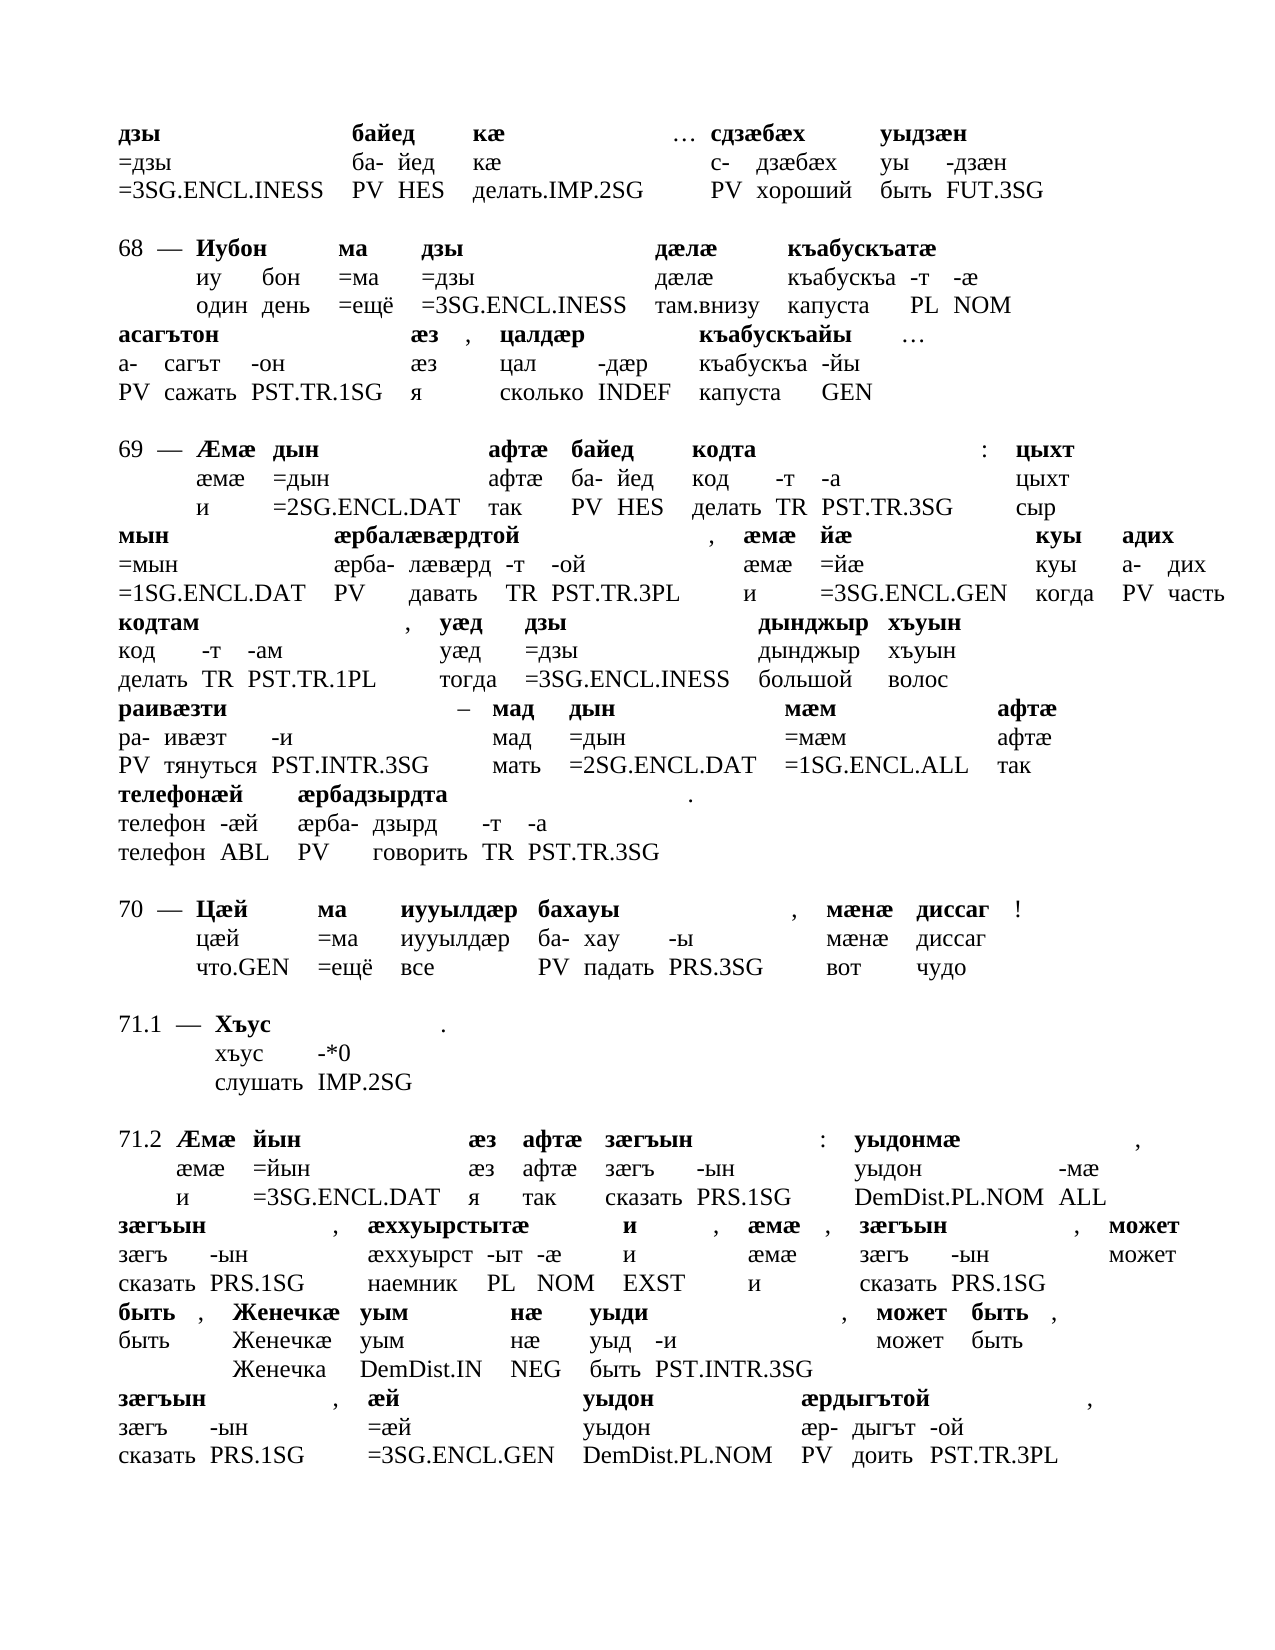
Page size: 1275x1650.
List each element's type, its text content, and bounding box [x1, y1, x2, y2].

text — [157, 251, 182, 262]
text нæ [510, 1297, 576, 1326]
text -ын [209, 1239, 305, 1268]
text день [262, 291, 310, 319]
text уы [880, 147, 932, 176]
text и [176, 1182, 225, 1211]
text TR [482, 837, 514, 866]
text зæгъ [605, 1153, 683, 1182]
text дзы [421, 233, 641, 262]
text а- [118, 348, 150, 377]
text , [708, 521, 729, 549]
text PST.TR.3PL [929, 1441, 1059, 1469]
text дыгът [852, 1412, 916, 1441]
text код [692, 463, 762, 492]
text , [1051, 1297, 1072, 1326]
text -ой [551, 549, 681, 578]
text PV [538, 952, 570, 981]
text æххуырстытæ [367, 1211, 609, 1239]
text =3SG.ENCL.GEN [367, 1441, 555, 1469]
text дзæбæх [756, 147, 852, 176]
text капуста [699, 377, 808, 406]
text афтæ [522, 1124, 591, 1153]
text FUT.3SG [946, 176, 1044, 204]
text PST.INTR.3SG [655, 1354, 813, 1383]
text доить [852, 1441, 916, 1469]
text ра- [118, 722, 150, 751]
text и [196, 492, 245, 521]
text — [176, 1027, 201, 1038]
text … [672, 118, 697, 147]
text -æй [220, 808, 270, 837]
text =3SG.ENCL.INESS [421, 291, 627, 319]
text къабускъайы [699, 319, 887, 348]
text æр- [801, 1412, 838, 1441]
text =ма [317, 923, 373, 952]
text делать [692, 492, 762, 521]
text афтæ [488, 434, 557, 463]
text и [748, 1268, 797, 1297]
text PRS.3SG [668, 952, 763, 981]
text PV [1122, 578, 1154, 607]
text -он [251, 348, 383, 377]
text TR [775, 492, 807, 521]
text может [876, 1326, 944, 1354]
text слушать [214, 1067, 303, 1096]
text может [1108, 1239, 1176, 1268]
text дих [1168, 549, 1225, 578]
text -ын [209, 1412, 305, 1441]
text Æмæ [196, 434, 259, 463]
text диссаг [916, 923, 986, 952]
text æй [367, 1383, 569, 1412]
text Иубон [196, 233, 324, 262]
text æмæ [196, 463, 245, 492]
text HES [617, 492, 664, 521]
text телефонæй [118, 779, 284, 808]
text -и [271, 722, 429, 751]
text йын [253, 1124, 454, 1153]
text PST.TR.3SG [821, 492, 953, 521]
text уыдзæн [880, 118, 1058, 147]
text 70 [118, 894, 143, 923]
text æмæ [748, 1211, 811, 1239]
text æрдыгътой [801, 1383, 1073, 1412]
text =3SG.ENCL.GEN [820, 578, 1008, 607]
text быть [589, 1354, 641, 1383]
text INDEF [598, 377, 671, 406]
text Æмæ [176, 1124, 239, 1153]
text PRS.1SG [696, 1182, 792, 1211]
text — [157, 452, 182, 463]
text -и [655, 1326, 813, 1354]
text байед [352, 118, 459, 147]
text 69 [118, 434, 143, 463]
text Женечкæ [232, 1326, 332, 1354]
text дзы [524, 607, 744, 636]
text я [468, 1182, 495, 1211]
text EXST [623, 1268, 685, 1297]
text иууылдæр [400, 923, 510, 952]
text кодтам [118, 607, 391, 636]
text хъуын [888, 636, 956, 664]
text æрба- [333, 549, 395, 578]
text , [1134, 1124, 1156, 1153]
text ! [1013, 894, 1034, 923]
text быть [971, 1326, 1023, 1354]
text -ам [247, 636, 377, 664]
text дзырд [373, 808, 468, 837]
text чудо [916, 952, 986, 981]
text æрбалæвæрдтой [333, 521, 694, 549]
text æз [468, 1153, 495, 1182]
text падать [584, 952, 654, 981]
text йед [398, 147, 445, 176]
text =3SG.ENCL.DAT [253, 1182, 440, 1211]
text цал [499, 348, 584, 377]
text иууылдæр [400, 894, 524, 923]
text PST.TR.3PL [551, 578, 681, 607]
text — [157, 912, 182, 923]
text =3SG.ENCL.INESS [118, 176, 324, 204]
text HES [398, 176, 445, 204]
text так [488, 492, 543, 521]
text =дын [273, 463, 461, 492]
text уыди [589, 1297, 827, 1326]
text бахауы [538, 894, 777, 923]
text а- [1122, 549, 1154, 578]
text там.внизу [655, 291, 760, 319]
text сказать [605, 1182, 683, 1211]
text тянуться [164, 751, 257, 779]
text хъуын [888, 607, 970, 636]
text когда [1035, 578, 1094, 607]
text TR [505, 578, 537, 607]
text NOM [537, 1268, 595, 1297]
text PL [487, 1268, 523, 1297]
text говорить [373, 837, 468, 866]
text бон [262, 262, 310, 291]
text так [997, 751, 1052, 779]
text PV [118, 377, 150, 406]
text æз [410, 319, 451, 348]
text PV [297, 837, 359, 866]
text æмæ [743, 521, 806, 549]
text =1SG.ENCL.DAT [118, 578, 306, 607]
text DemDist.PL.NOM [854, 1182, 1044, 1211]
text -ой [929, 1412, 1059, 1441]
text большой [758, 664, 860, 693]
text PV [710, 176, 742, 204]
text =3SG.ENCL.INESS [524, 664, 730, 693]
text телефон [118, 837, 206, 866]
text цалдæр [499, 319, 685, 348]
text может [1108, 1211, 1190, 1239]
text -йы [821, 348, 873, 377]
text ALL [1058, 1182, 1107, 1211]
text уыдон [583, 1383, 787, 1412]
text уыдонмæ [854, 1124, 1121, 1153]
text адих [1122, 521, 1239, 549]
text PST.TR.3SG [528, 837, 660, 866]
text къабускъа [787, 262, 896, 291]
text =ма [338, 262, 394, 291]
text PL [910, 291, 939, 319]
text -т [775, 463, 807, 492]
text сажать [164, 377, 237, 406]
text уым [359, 1326, 483, 1354]
text дынджыр [758, 607, 874, 636]
text æмæ [743, 549, 792, 578]
text сыр [1016, 492, 1069, 521]
text ма [317, 894, 387, 923]
text -ын [696, 1153, 792, 1182]
text афтæ [997, 722, 1052, 751]
text диссаг [916, 894, 1000, 923]
text PRS.1SG [209, 1441, 305, 1469]
text код [118, 636, 188, 664]
text куы [1035, 521, 1108, 549]
text -ыт [487, 1239, 523, 1268]
text =дзы [421, 262, 627, 291]
text . [440, 1009, 461, 1038]
text и [743, 578, 792, 607]
text дзы [118, 118, 338, 147]
text æз [410, 348, 437, 377]
text -*0 [317, 1038, 412, 1067]
text Хъус [214, 1009, 426, 1038]
text давать [409, 578, 492, 607]
text уæд [439, 636, 497, 664]
text : [981, 434, 1002, 463]
text дæлæ [655, 233, 774, 262]
text -ы [668, 923, 763, 952]
text лæвæрд [409, 549, 492, 578]
text быть [118, 1326, 170, 1354]
text =йын [253, 1153, 440, 1182]
text æххуырст [367, 1239, 473, 1268]
text =ещё [317, 952, 373, 981]
text дын [569, 693, 771, 722]
text иу [196, 262, 248, 291]
text раивæзти [118, 693, 443, 722]
text -а [821, 463, 953, 492]
text уым [359, 1297, 496, 1326]
text -æ [537, 1239, 595, 1268]
text DemDist.PL.NOM [583, 1441, 773, 1469]
text æрбадзырдта [297, 779, 673, 808]
text =1SG.ENCL.ALL [784, 751, 969, 779]
text =2SG.ENCL.DAT [273, 492, 461, 521]
text -т [910, 262, 939, 291]
text сказать [118, 1268, 196, 1297]
text зæгъын [118, 1383, 319, 1412]
text , [1074, 1211, 1095, 1239]
text куы [1035, 549, 1094, 578]
text ма [338, 233, 407, 262]
text -дæр [598, 348, 671, 377]
text , [791, 894, 812, 923]
text PV [571, 492, 603, 521]
text все [400, 952, 510, 981]
text быть [971, 1297, 1037, 1326]
text зæгъын [118, 1211, 319, 1239]
text мад [492, 722, 541, 751]
text сагът [164, 348, 237, 377]
text афтæ [522, 1153, 577, 1182]
text 68 [118, 233, 143, 262]
text , [824, 1211, 846, 1239]
text PV [333, 578, 395, 607]
text æмæ [176, 1153, 225, 1182]
text -дзæн [946, 147, 1044, 176]
text PST.TR.1SG [251, 377, 383, 406]
text часть [1168, 578, 1225, 607]
text 71.1 [118, 1009, 162, 1038]
text , [198, 1297, 219, 1326]
text зæгъын [859, 1211, 1060, 1239]
text цыхт [1016, 463, 1069, 492]
text мать [492, 751, 541, 779]
text хъус [214, 1038, 303, 1067]
text , [841, 1297, 862, 1326]
text PV [118, 751, 150, 779]
text -т [505, 549, 537, 578]
text къабускъатæ [787, 233, 1025, 262]
text PV [352, 176, 384, 204]
text =мын [118, 549, 306, 578]
text дын [273, 434, 474, 463]
text байед [571, 434, 678, 463]
text йæ [820, 521, 1022, 549]
text йед [617, 463, 664, 492]
text хороший [756, 176, 852, 204]
text сдзæбæх [710, 118, 866, 147]
text , [1087, 1383, 1108, 1412]
text æз [468, 1124, 508, 1153]
text ба- [538, 923, 570, 952]
text =æй [367, 1412, 555, 1441]
text PV [801, 1441, 838, 1469]
text 71.2 [118, 1124, 162, 1153]
text PRS.1SG [951, 1268, 1046, 1297]
text =дын [569, 722, 757, 751]
text зæгъ [859, 1239, 937, 1268]
text сказать [859, 1268, 937, 1297]
text афтæ [997, 693, 1066, 722]
text къабускъа [699, 348, 808, 377]
text я [410, 377, 437, 406]
text , [332, 1383, 353, 1412]
text . [687, 779, 708, 808]
text наемник [367, 1268, 473, 1297]
text дынджыр [758, 636, 860, 664]
text =дзы [524, 636, 730, 664]
text PST.TR.1PL [247, 664, 377, 693]
text : [819, 1124, 840, 1153]
text IMP.2SG [317, 1067, 412, 1096]
text -æ [953, 262, 1011, 291]
text нæ [510, 1326, 562, 1354]
text Цæй [196, 894, 303, 923]
text хау [584, 923, 654, 952]
text — [157, 894, 182, 911]
text телефон [118, 808, 206, 837]
text =2SG.ENCL.DAT [569, 751, 757, 779]
text — [157, 233, 182, 250]
text NEG [510, 1354, 562, 1383]
text быть [118, 1297, 184, 1326]
text -ын [951, 1239, 1046, 1268]
text что.GEN [196, 952, 289, 981]
text уæд [439, 607, 511, 636]
text =мæм [784, 722, 969, 751]
text ба- [571, 463, 603, 492]
text один [196, 291, 248, 319]
text ABL [220, 837, 270, 866]
text … [901, 319, 926, 348]
text мын [118, 521, 320, 549]
text PST.INTR.3SG [271, 751, 429, 779]
text GEN [821, 377, 873, 406]
text с- [710, 147, 742, 176]
text -т [202, 636, 234, 664]
text цыхт [1016, 434, 1083, 463]
text — [157, 434, 182, 451]
text кæ [473, 147, 644, 176]
text зæгъ [118, 1412, 196, 1441]
text так [522, 1182, 577, 1211]
text и [623, 1239, 685, 1268]
text капуста [787, 291, 896, 319]
text — [176, 1009, 201, 1026]
text =дзы [118, 147, 324, 176]
text ба- [352, 147, 384, 176]
text уыдон [854, 1153, 1044, 1182]
text уыдон [583, 1412, 773, 1441]
text =йæ [820, 549, 1008, 578]
text зæгъ [118, 1239, 196, 1268]
text , [465, 319, 486, 348]
text цæй [196, 923, 289, 952]
text мад [492, 693, 555, 722]
text , [332, 1211, 353, 1239]
text ивæзт [164, 722, 257, 751]
text Женечкæ [232, 1297, 346, 1326]
text æрба- [297, 808, 359, 837]
text , [713, 1211, 734, 1239]
text =ещё [338, 291, 394, 319]
text DemDist.IN [359, 1354, 483, 1383]
text -мæ [1058, 1153, 1107, 1182]
text -а [528, 808, 660, 837]
text афтæ [488, 463, 543, 492]
text PRS.1SG [209, 1268, 305, 1297]
text æмæ [748, 1239, 797, 1268]
text мæнæ [826, 894, 902, 923]
text уыд [589, 1326, 641, 1354]
text может [876, 1297, 957, 1326]
text быть [880, 176, 932, 204]
text делать [118, 664, 188, 693]
text , [404, 607, 426, 636]
text тогда [439, 664, 497, 693]
text сколько [499, 377, 584, 406]
text мæм [784, 693, 983, 722]
text мæнæ [826, 923, 888, 952]
text TR [202, 664, 234, 693]
text зæгъын [605, 1124, 806, 1153]
text NOM [953, 291, 1011, 319]
text делать.IMP.2SG [473, 176, 644, 204]
text и [623, 1211, 699, 1239]
text кæ [473, 118, 658, 147]
text сказать [118, 1441, 196, 1469]
text вот [826, 952, 888, 981]
text дæлæ [655, 262, 760, 291]
text Женечка [232, 1354, 332, 1383]
text -т [482, 808, 514, 837]
text асагътон [118, 319, 397, 348]
text кодта [692, 434, 967, 463]
text – [457, 693, 478, 722]
text волос [888, 664, 956, 693]
